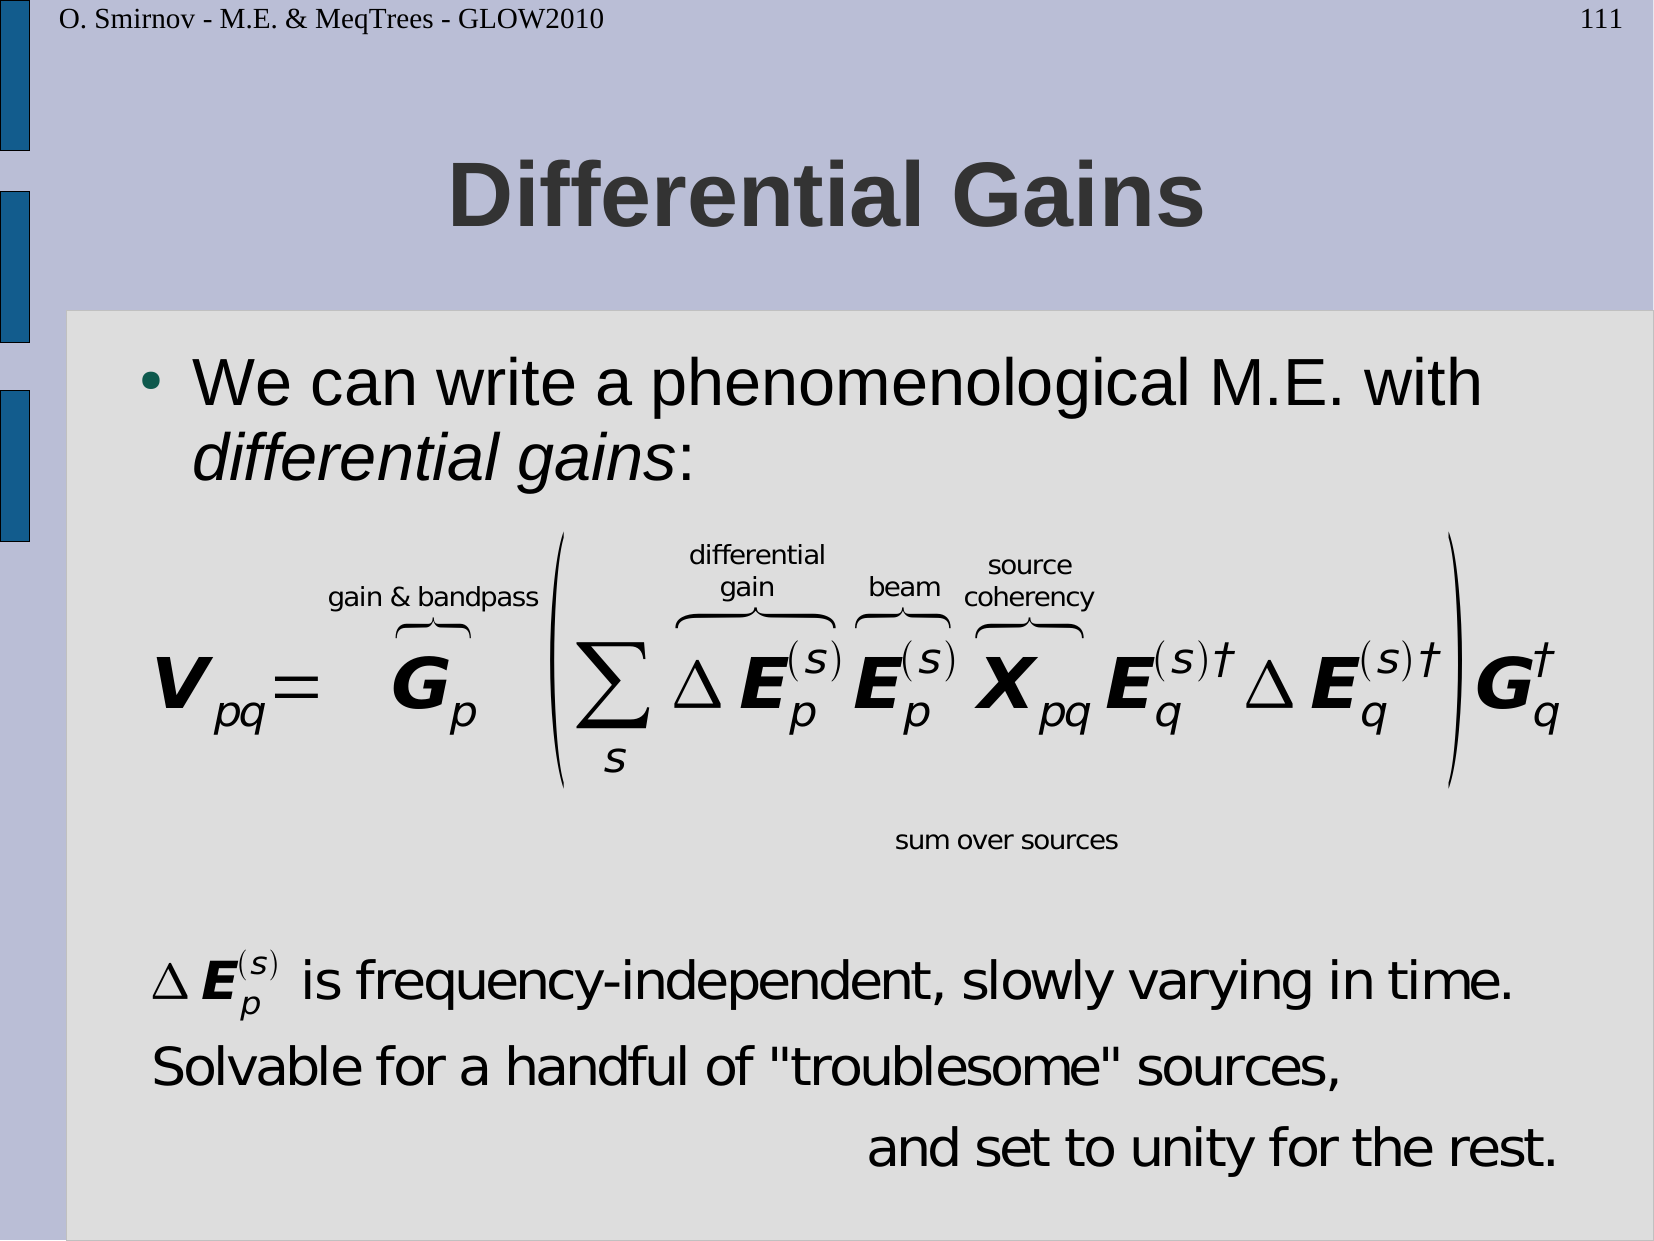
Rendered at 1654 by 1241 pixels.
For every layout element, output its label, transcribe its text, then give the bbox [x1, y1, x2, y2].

list We can write a phenomenological M.E. with differential gains: [121, 344, 1534, 495]
title Differential Gains [121, 91, 1534, 299]
chart [145, 528, 1565, 1182]
